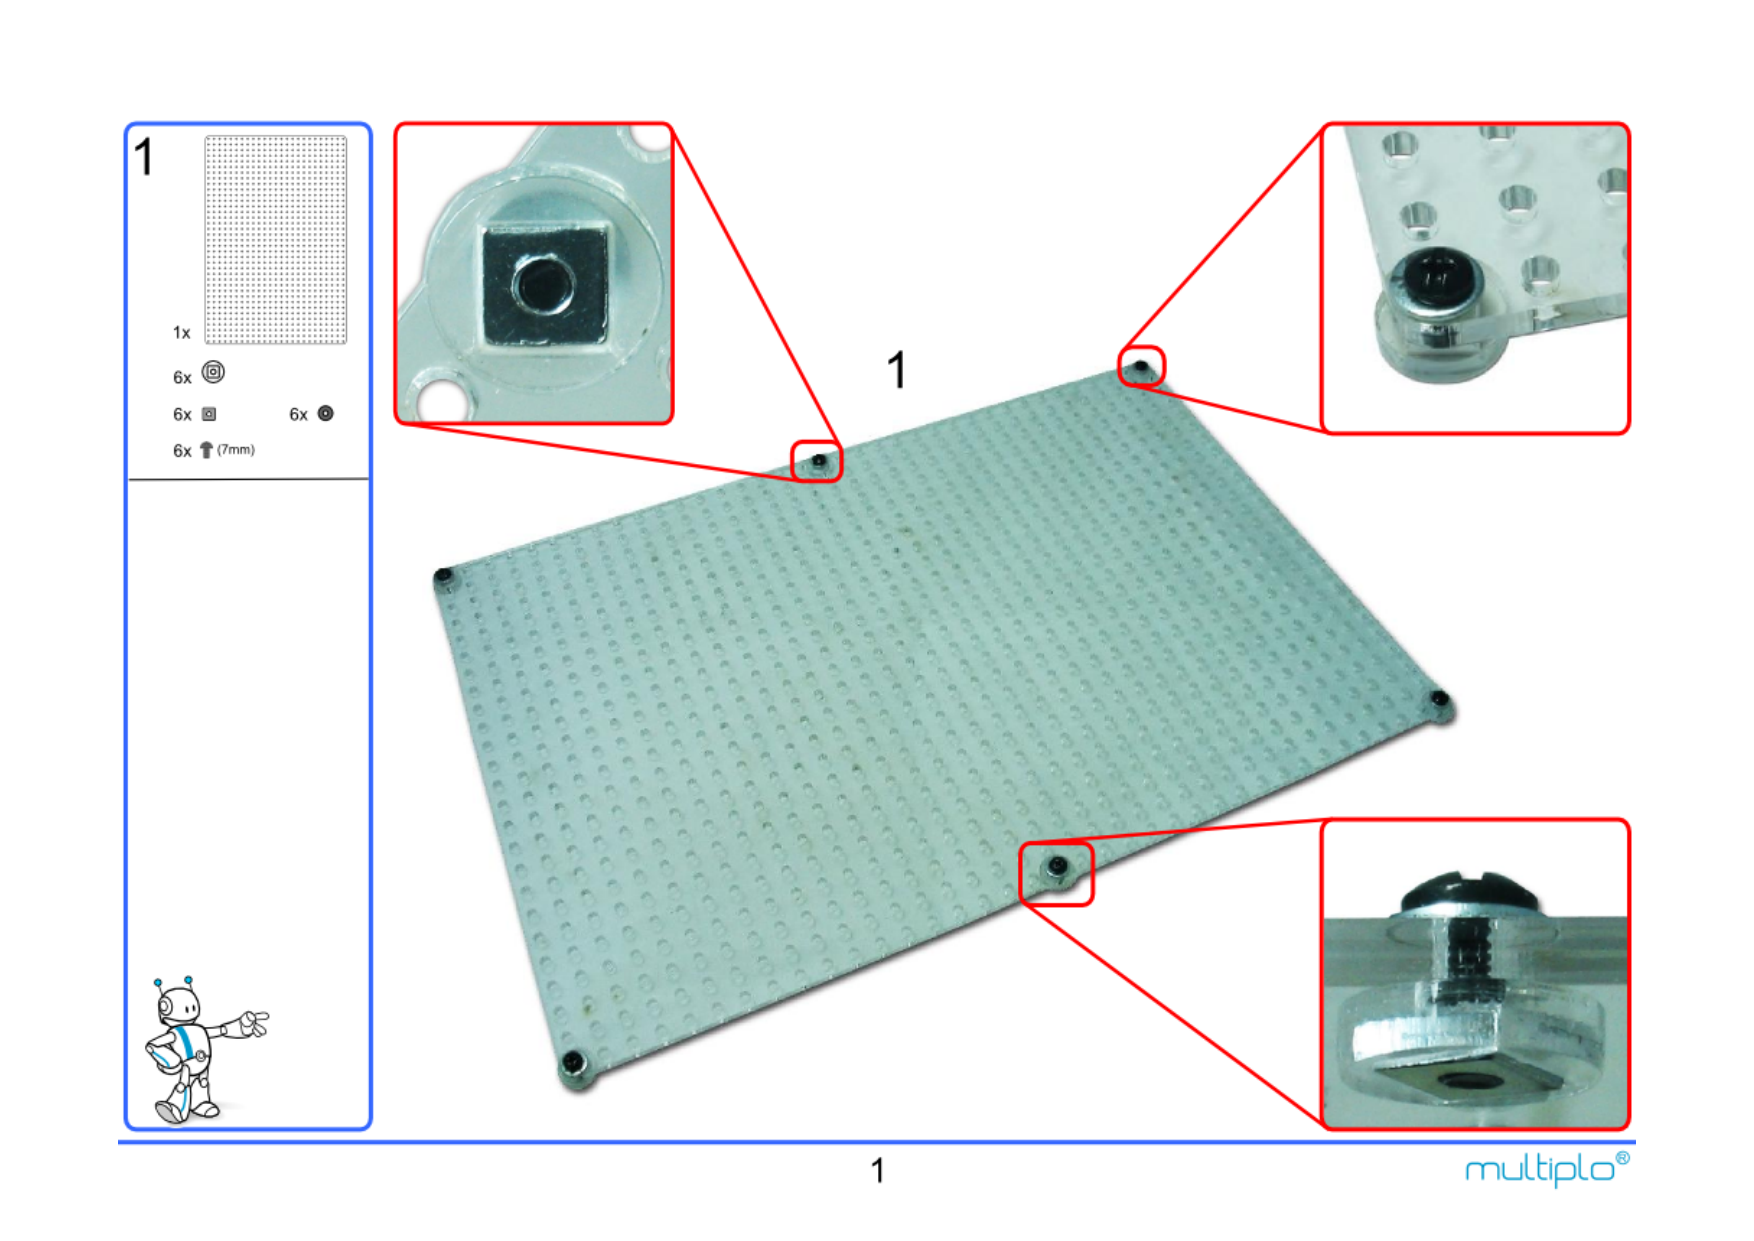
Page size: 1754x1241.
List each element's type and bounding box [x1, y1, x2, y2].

picture [118, 118, 1636, 1192]
